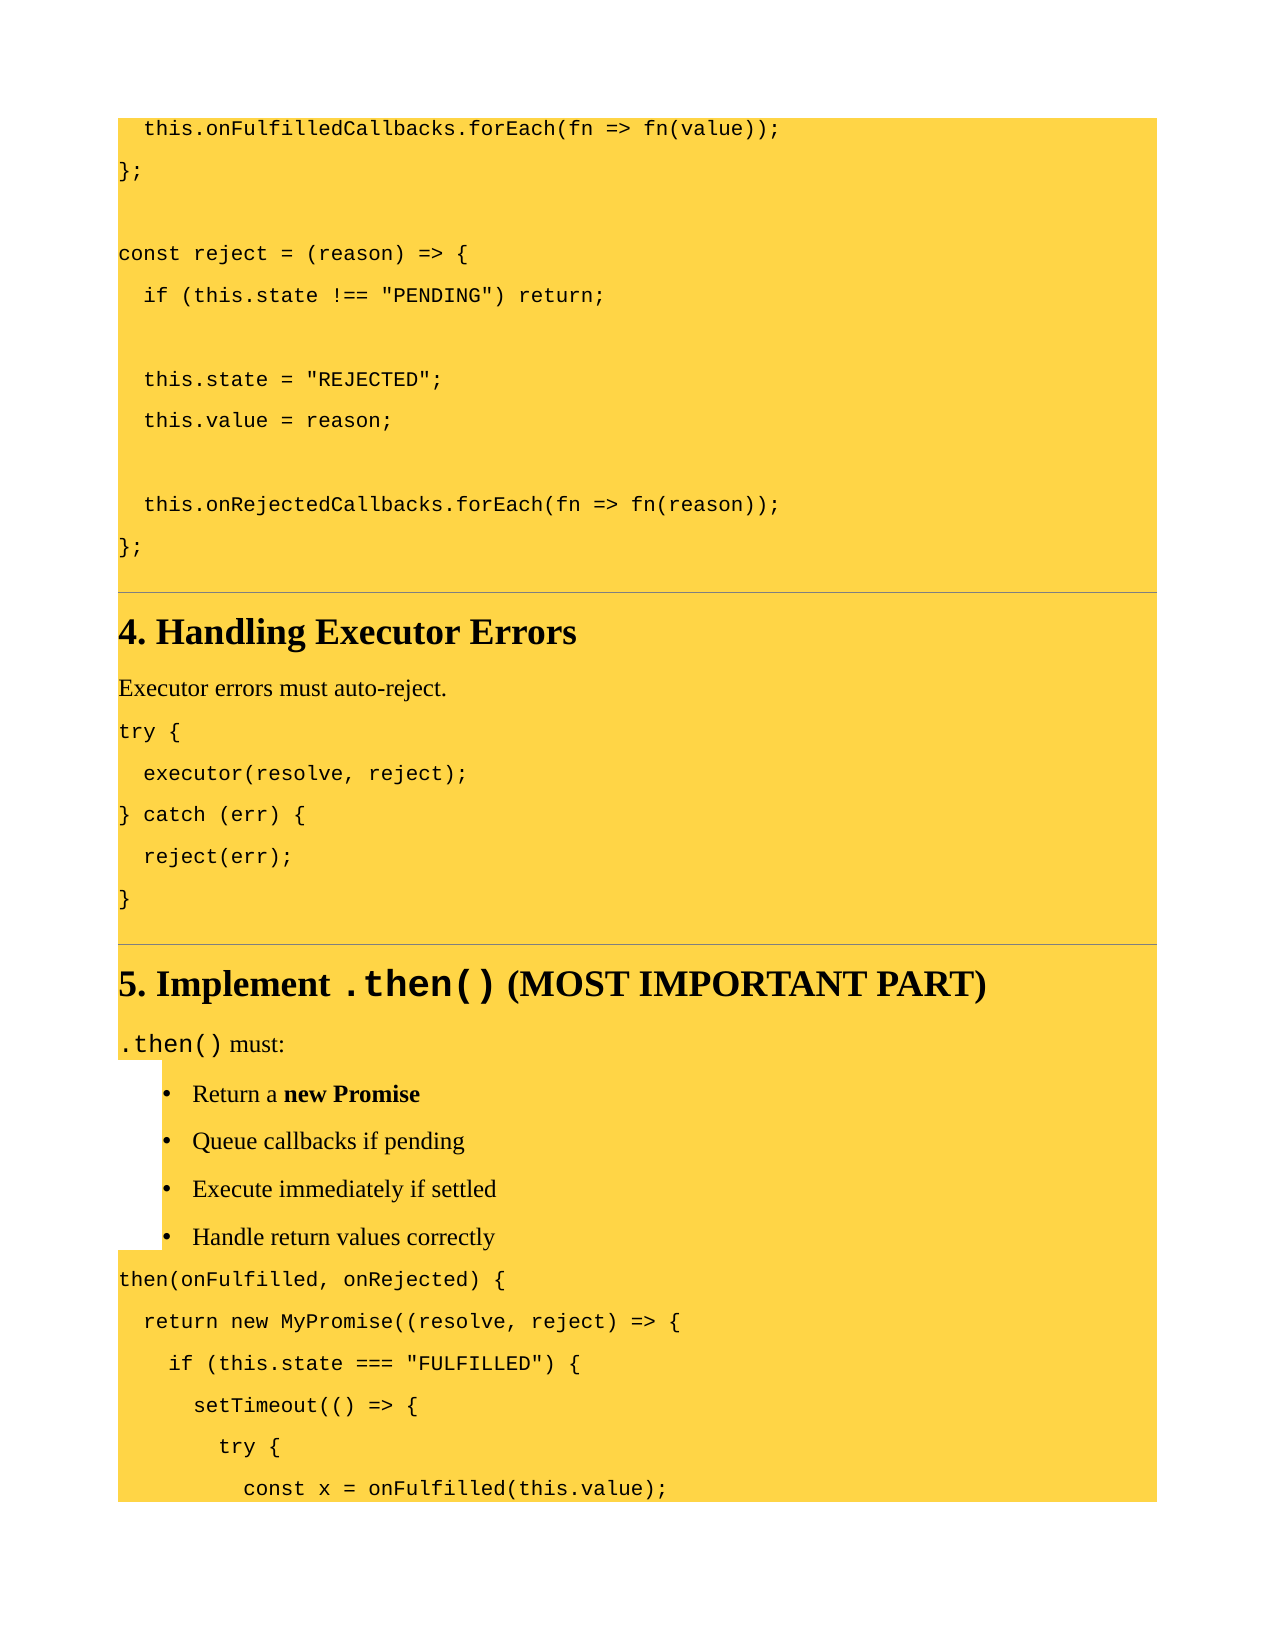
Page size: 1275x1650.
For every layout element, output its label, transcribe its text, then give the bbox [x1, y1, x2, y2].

text return new MyPromise((resolve, reject) => { [118, 1311, 1157, 1335]
text this.state = "REJECTED"; [118, 369, 1157, 392]
text setTimeout(() => { [118, 1394, 1157, 1418]
text }; [118, 536, 1157, 559]
list Handle return values correctly [162, 1222, 1157, 1250]
subtitle 5. Implement .then() (MOST IMPORTANT PART) [118, 961, 1157, 1007]
text executor(resolve, reject); [118, 763, 1157, 786]
text Executor errors must auto-reject. [118, 673, 1157, 702]
text if (this.state === "FULFILLED") { [118, 1353, 1157, 1376]
text try { [118, 1436, 1157, 1460]
list Execute immediately if settled [162, 1174, 1157, 1203]
text } [118, 888, 1157, 912]
text try { [118, 721, 1157, 744]
text }; [118, 160, 1157, 183]
text reject(err); [118, 846, 1157, 870]
subtitle 4. Handling Executor Errors [118, 609, 1157, 652]
list Return a new Promise [162, 1079, 1157, 1108]
text this.onFulfilledCallbacks.forEach(fn => fn(value)); [118, 118, 1157, 142]
text const x = onFulfilled(this.value); [118, 1478, 1157, 1502]
text const reject = (reason) => { [118, 243, 1157, 267]
text this.onRejectedCallbacks.forEach(fn => fn(reason)); [118, 494, 1157, 518]
text then(onFulfilled, onRejected) { [118, 1269, 1157, 1293]
text if (this.state !== "PENDING") return; [118, 285, 1157, 309]
list Queue callbacks if pending [162, 1126, 1157, 1155]
text .then() must: [118, 1029, 1157, 1060]
text } catch (err) { [118, 804, 1157, 828]
text this.value = reason; [118, 411, 1157, 434]
